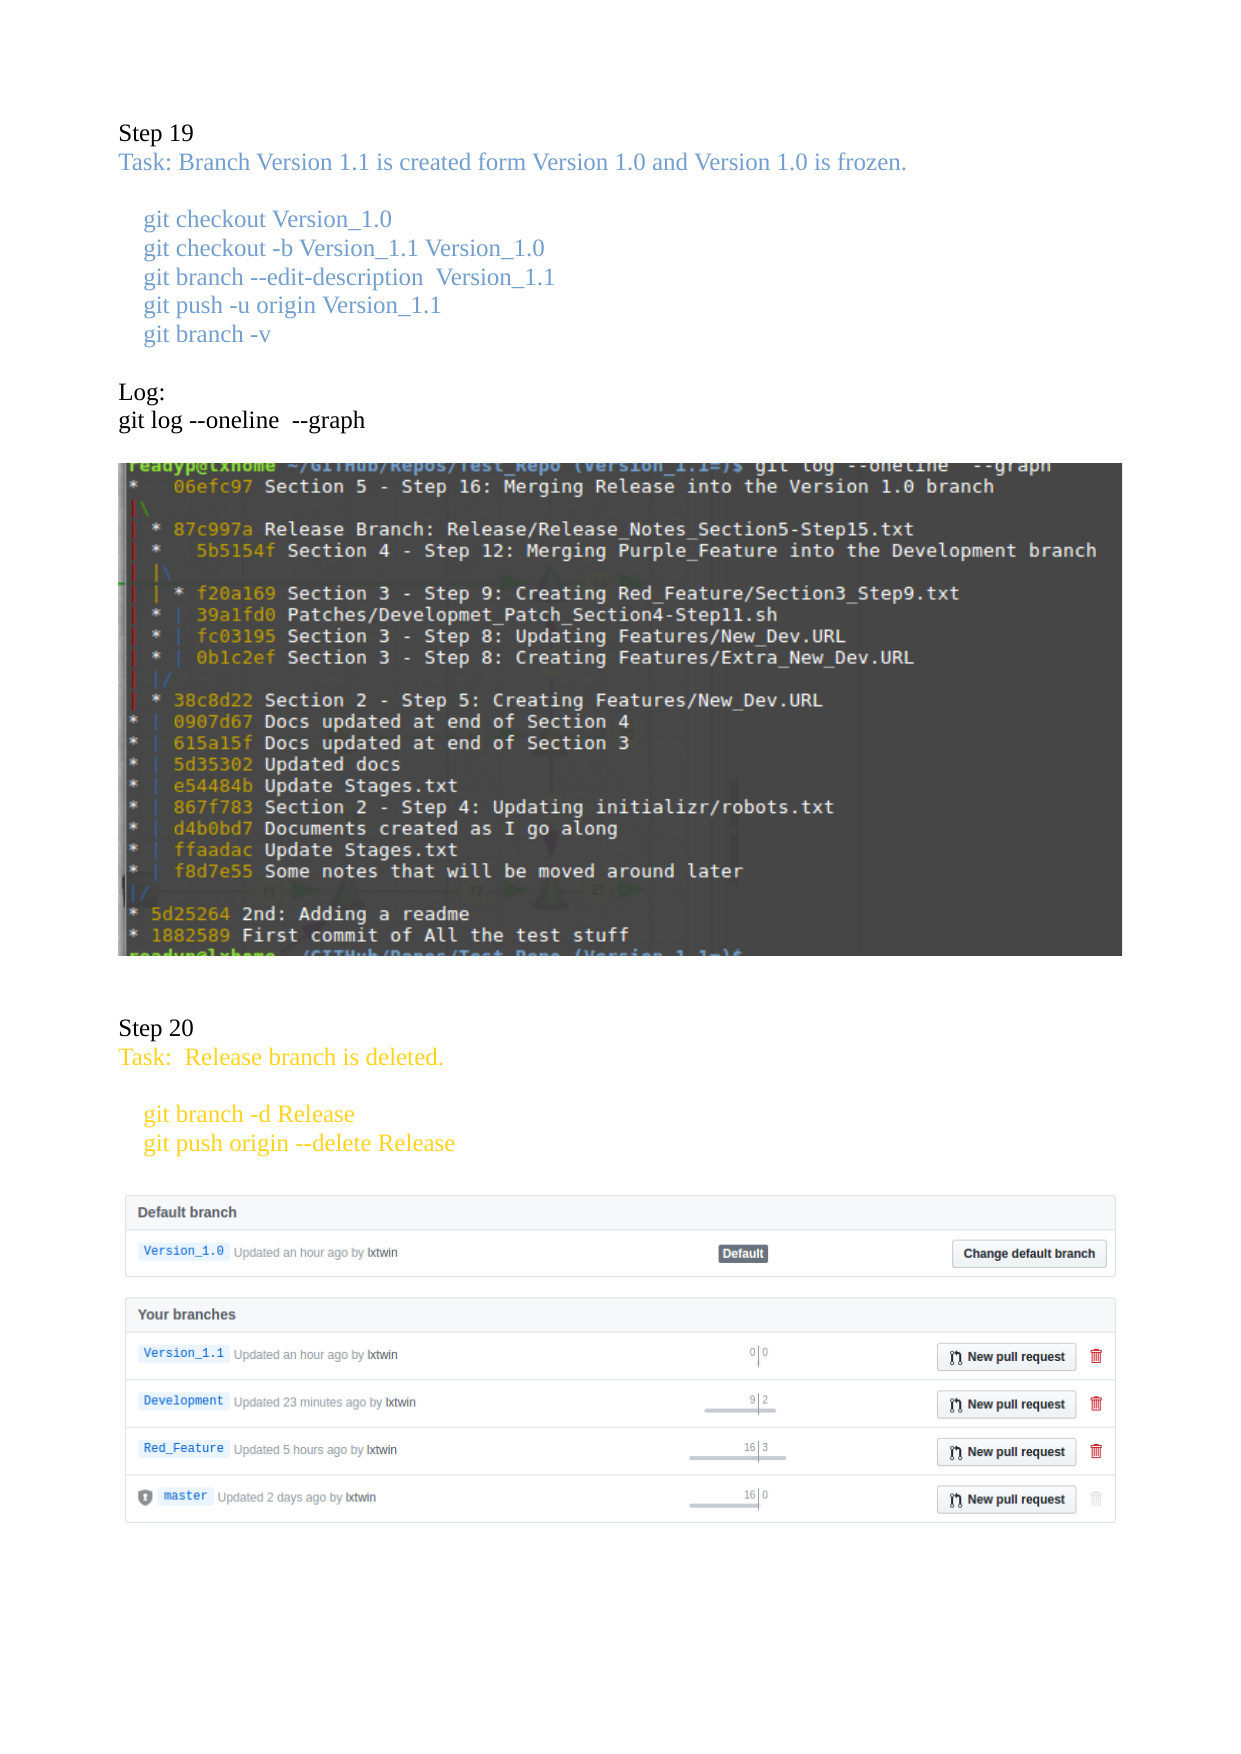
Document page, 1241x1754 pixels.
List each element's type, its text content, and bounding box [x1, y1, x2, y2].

text git checkout Version_1.0 [118, 204, 1122, 233]
text git branch -v [118, 319, 1122, 348]
picture [118, 463, 1123, 956]
text Task: Branch Version 1.1 is created form Version 1.0 and Version 1.0 is frozen. [118, 147, 1122, 176]
text git branch --edit-description Version_1.1 [118, 262, 1122, 291]
text Step 19 [118, 118, 1122, 147]
text git push origin --delete Release [118, 1128, 1122, 1157]
text git checkout -b Version_1.1 Version_1.0 [118, 233, 1122, 262]
picture [118, 1185, 1123, 1535]
text Step 20 [118, 1013, 1122, 1042]
text git branch -d Release [118, 1099, 1122, 1128]
text Task: Release branch is deleted. [118, 1042, 1122, 1071]
text git push -u origin Version_1.1 [118, 291, 1122, 319]
text git log --oneline --graph [118, 406, 1122, 434]
text Log: [118, 377, 1122, 406]
